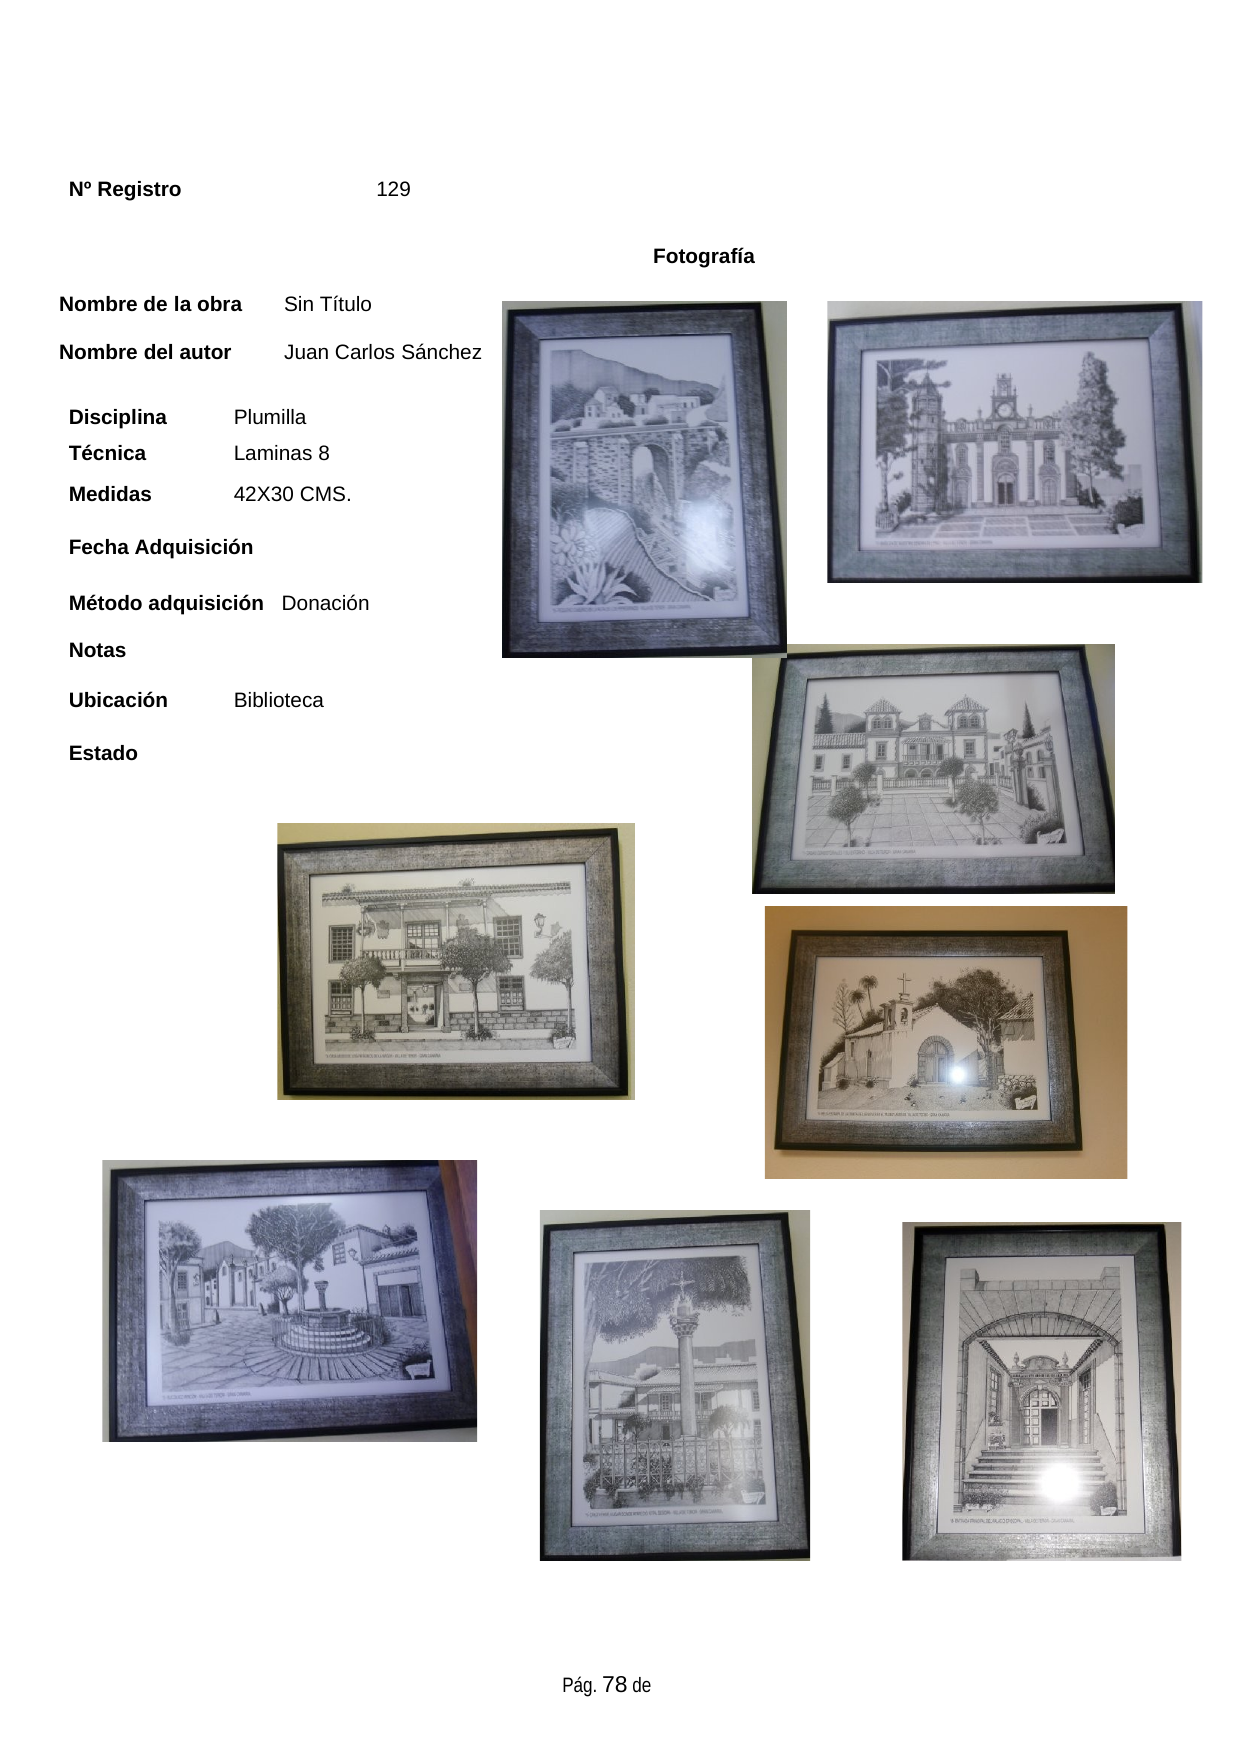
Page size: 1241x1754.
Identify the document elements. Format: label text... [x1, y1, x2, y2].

text Ubicación Biblioteca [68, 687, 1215, 711]
picture [502, 615, 787, 638]
text Técnica Laminas 8 [68, 441, 827, 464]
picture [502, 464, 787, 482]
text Fecha Adquisición [68, 535, 827, 559]
text Nombre de la obra Sin Título [59, 292, 1215, 316]
picture [502, 429, 787, 441]
picture [102, 1160, 478, 1442]
text Estado [68, 741, 1215, 765]
text Nº Registro 129 [68, 177, 1215, 201]
picture [502, 506, 787, 535]
text Medidas 42X30 CMS. [68, 482, 827, 506]
picture [752, 765, 1115, 894]
text Notas [68, 638, 1215, 662]
text Disciplina Plumilla [68, 405, 827, 429]
picture [502, 364, 787, 405]
picture [902, 1222, 1182, 1561]
picture [539, 1210, 811, 1561]
picture [502, 559, 787, 591]
picture [752, 711, 1115, 741]
text Método adquisición Donación [68, 591, 1215, 615]
picture [752, 662, 1115, 687]
picture [277, 823, 635, 1100]
picture [502, 316, 787, 340]
text Nombre del autor Juan Carlos Sánchez [59, 340, 827, 364]
text Fotografía [650, 244, 757, 268]
picture [827, 301, 1203, 583]
picture [764, 906, 1128, 1179]
